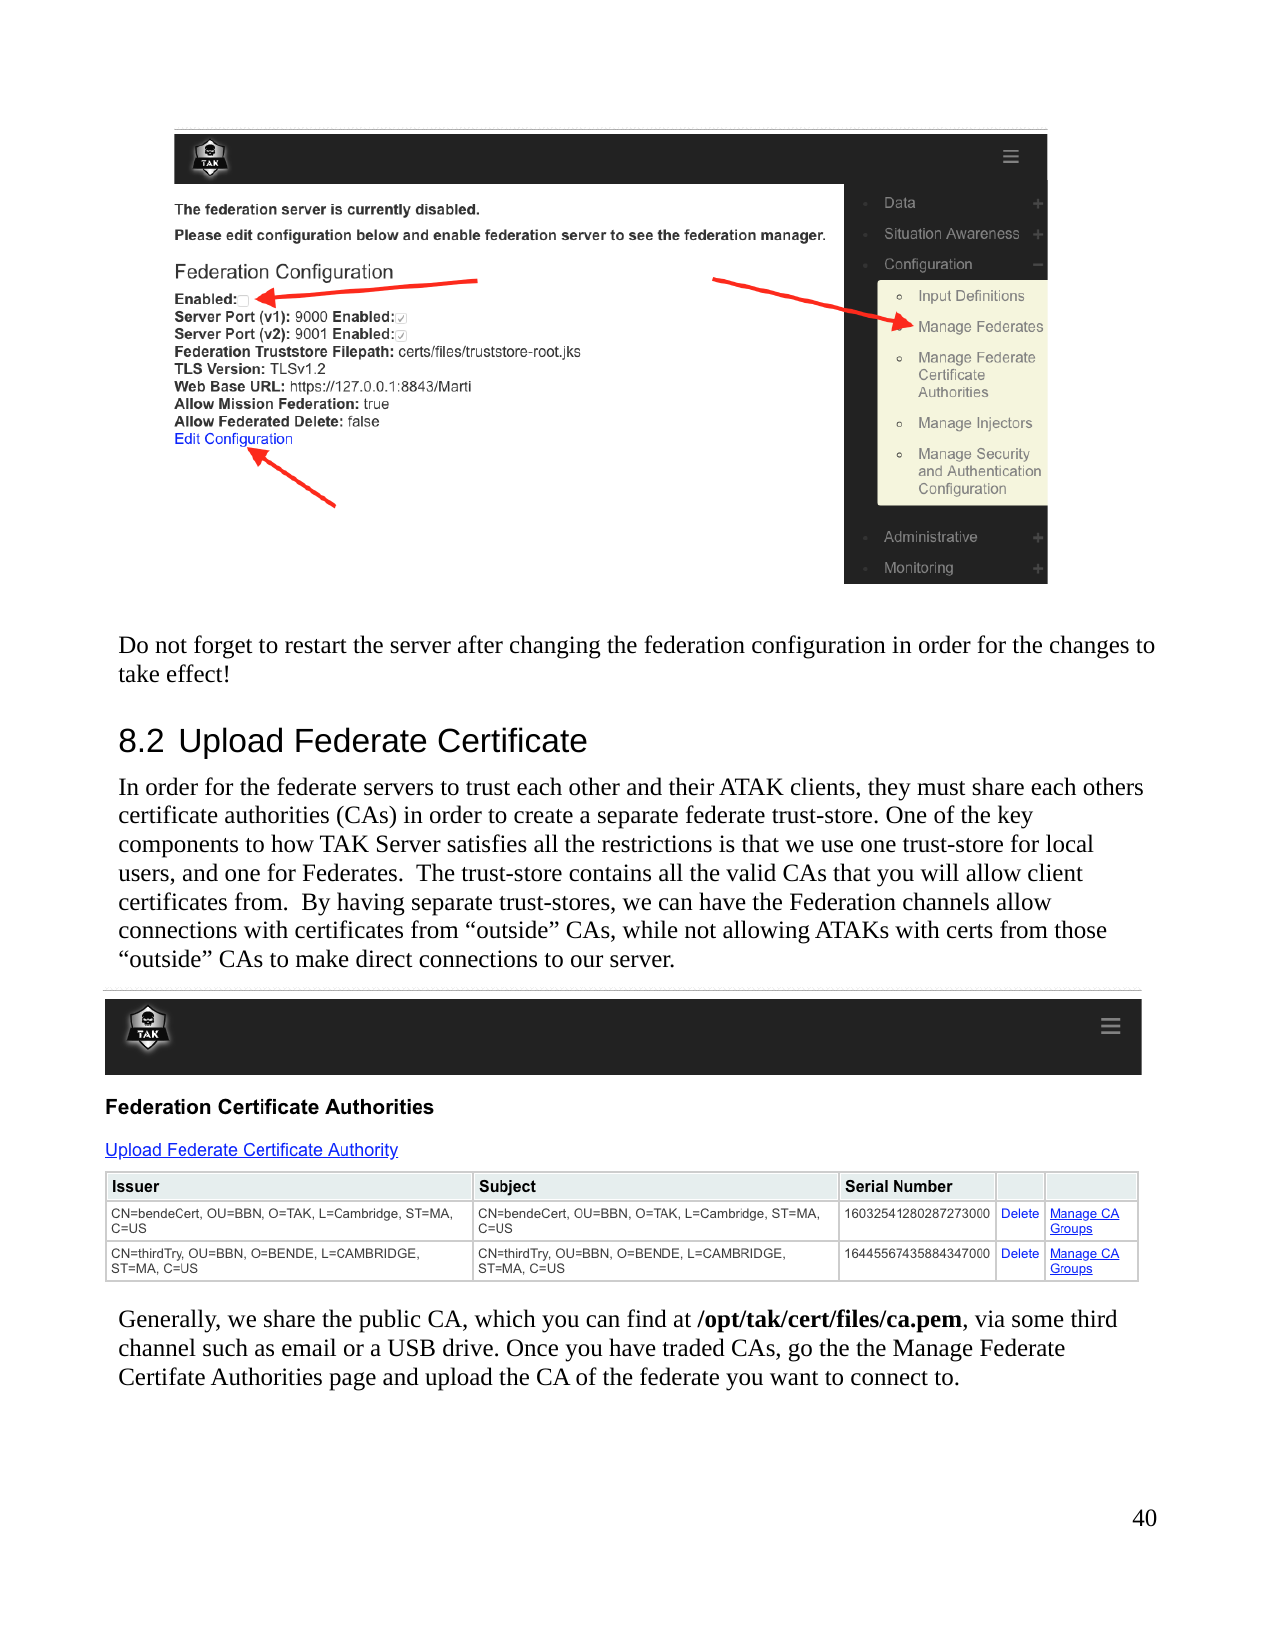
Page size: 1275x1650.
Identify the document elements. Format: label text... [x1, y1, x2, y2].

picture [102, 987, 1142, 1305]
text In order for the federate servers to trust each other and their ATAK clients, they must share each others certificate authorities (CAs) in order to create a separate federate trust-store. One of the key components to how TAK Server satisfies all the restrictions is that we use one trust-store for local users, and one for Federates. The trust-store contains all the valid CAs that you will allow client certificates from. By having separate trust-stores, we can have the Federation channels allow connections with certificates from “outside” CAs, while not allowing ATAKs with certs from those “outside” CAs to make direct connections to our server. [118, 772, 1157, 973]
text Generally, we share the public CA, which you can find at /opt/tak/cert/files/ca.pem, via some third channel such as email or a USB drive. Once you have traded CAs, go the the Manage Federate Certifate Authorities page and upload the CA of the federate you want to connect to. [118, 1305, 1157, 1391]
text Do not forget to restart the server after changing the federation configuration in order for the changes to take effect! [118, 630, 1157, 687]
picture [174, 127, 1048, 584]
subtitle Upload Federate Certificate [118, 721, 1157, 759]
